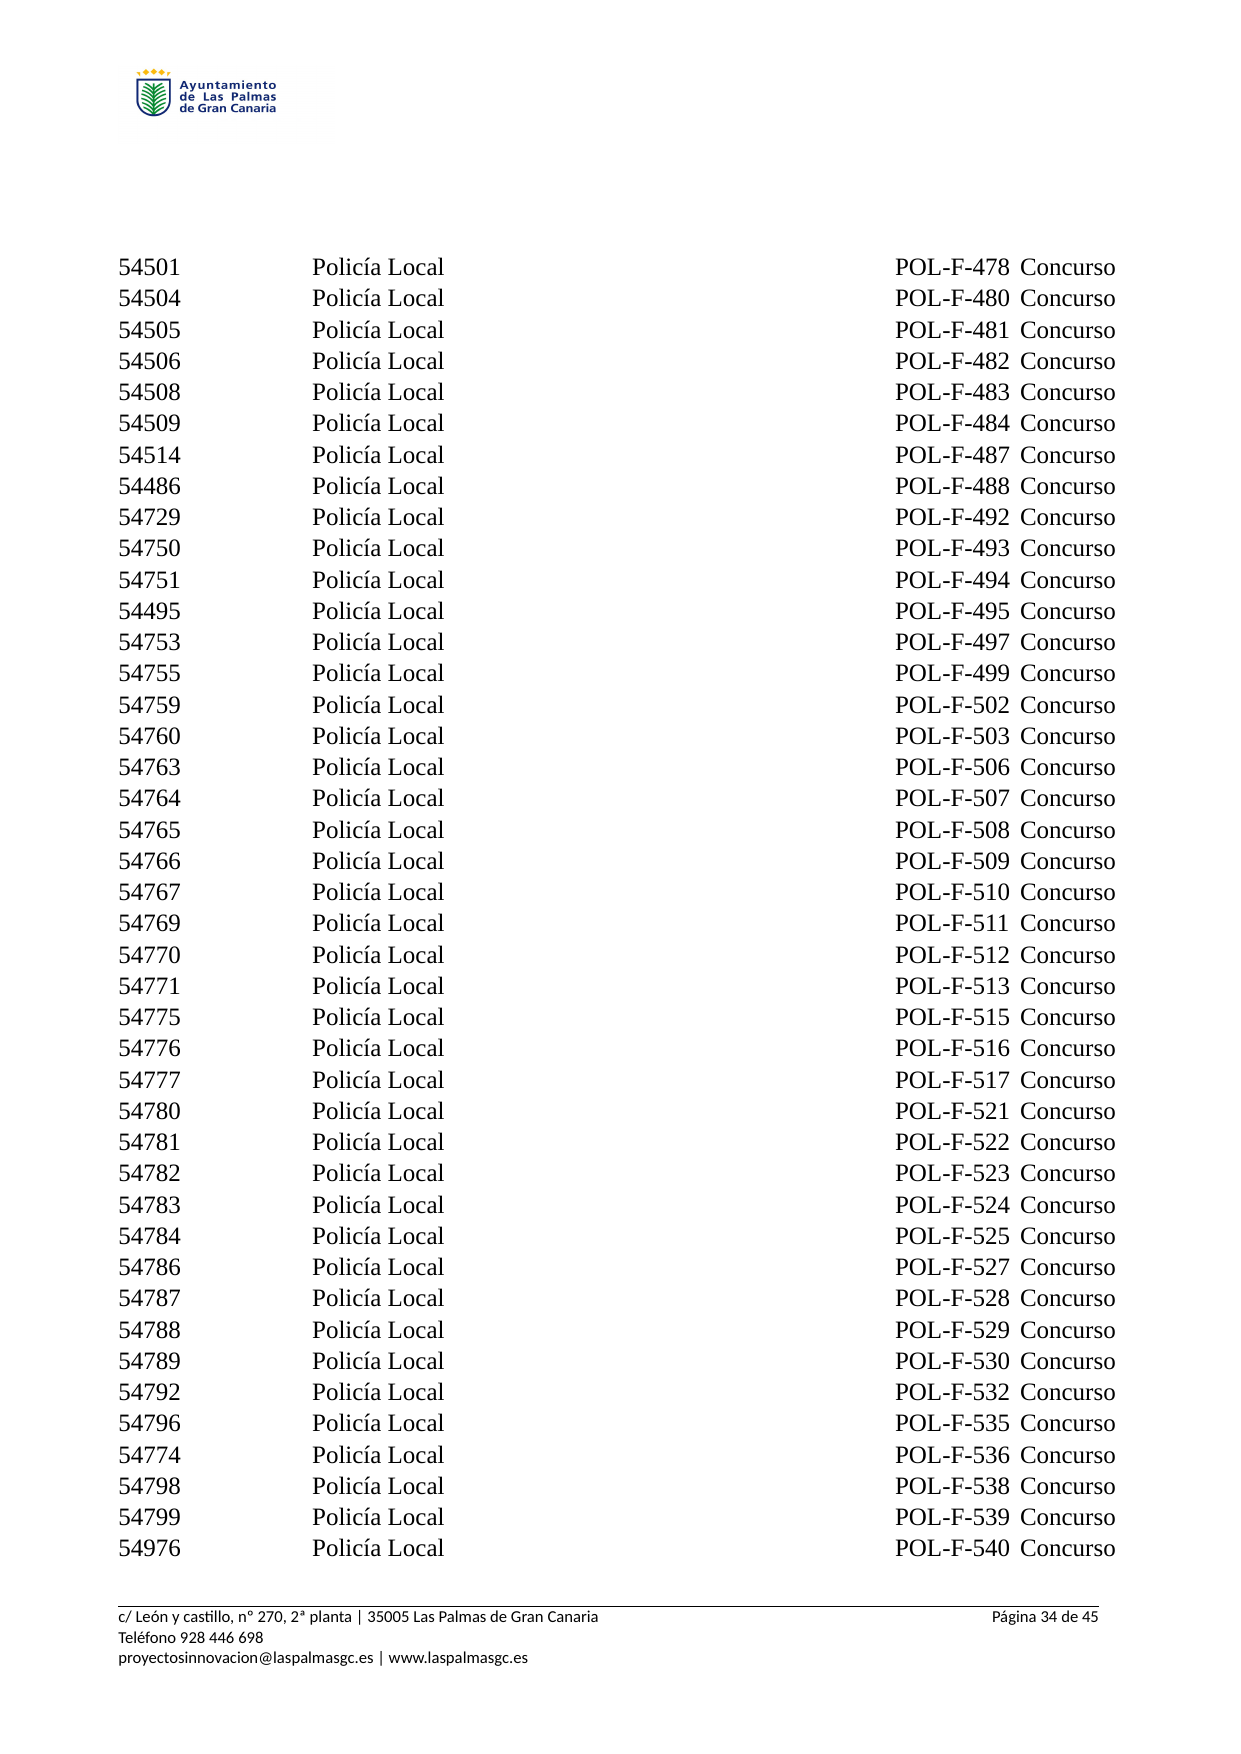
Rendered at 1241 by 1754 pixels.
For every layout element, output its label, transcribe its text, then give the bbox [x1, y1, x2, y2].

table_cell POL-F-480 [895, 282, 1020, 313]
table_cell 54759 [118, 689, 312, 720]
table_cell 54786 [118, 1251, 312, 1282]
table_cell POL-F-497 [895, 626, 1020, 657]
table_cell Policía Local [312, 626, 895, 657]
table_cell Concurso [1020, 782, 1240, 813]
table_cell Policía Local [312, 876, 895, 907]
table_cell 54506 [118, 345, 312, 376]
table_cell POL-F-513 [895, 970, 1020, 1001]
table_cell 54781 [118, 1126, 312, 1157]
table_cell POL-F-493 [895, 532, 1020, 563]
table_cell POL-F-524 [895, 1189, 1020, 1220]
table_cell Policía Local [312, 1501, 895, 1532]
table_cell 54763 [118, 751, 312, 782]
table_cell Concurso [1020, 1032, 1240, 1063]
table_cell Policía Local [312, 1532, 895, 1563]
table_cell Concurso [1020, 314, 1240, 345]
table_cell Policía Local [312, 782, 895, 813]
table_cell Concurso [1020, 1157, 1240, 1188]
table_cell Concurso [1020, 1282, 1240, 1313]
table_cell Policía Local [312, 1095, 895, 1126]
table_cell 54729 [118, 501, 312, 532]
table_cell Policía Local [312, 939, 895, 970]
table_cell POL-F-509 [895, 845, 1020, 876]
table_cell Policía Local [312, 1032, 895, 1063]
table_cell Concurso [1020, 1501, 1240, 1532]
table_cell Policía Local [312, 595, 895, 626]
table_cell POL-F-532 [895, 1376, 1020, 1407]
table_cell Policía Local [312, 720, 895, 751]
table_cell 54764 [118, 782, 312, 813]
table_cell Policía Local [312, 1376, 895, 1407]
table_cell Policía Local [312, 1251, 895, 1282]
table_cell 54775 [118, 1001, 312, 1032]
table_cell Concurso [1020, 1532, 1240, 1563]
table_cell Policía Local [312, 314, 895, 345]
table_cell Policía Local [312, 1407, 895, 1438]
table_cell Policía Local [312, 1282, 895, 1313]
table_cell Policía Local [312, 1470, 895, 1501]
table_cell POL-F-494 [895, 564, 1020, 595]
table_cell 54486 [118, 470, 312, 501]
table_cell Policía Local [312, 1345, 895, 1376]
table_cell 54760 [118, 720, 312, 751]
table_cell POL-F-488 [895, 470, 1020, 501]
table_cell Policía Local [312, 814, 895, 845]
table_cell Policía Local [312, 845, 895, 876]
table_cell Policía Local [312, 1064, 895, 1095]
table_cell POL-F-481 [895, 314, 1020, 345]
table_cell 54770 [118, 939, 312, 970]
table_cell Concurso [1020, 439, 1240, 470]
table_cell Concurso [1020, 1439, 1240, 1470]
table_cell Concurso [1020, 1095, 1240, 1126]
table_cell 54508 [118, 376, 312, 407]
table_cell Concurso [1020, 345, 1240, 376]
table_cell Policía Local [312, 564, 895, 595]
table_cell 54514 [118, 439, 312, 470]
table_cell Policía Local [312, 470, 895, 501]
table_cell Concurso [1020, 251, 1240, 282]
table_cell Policía Local [312, 282, 895, 313]
table_cell POL-F-528 [895, 1282, 1020, 1313]
table_cell POL-F-538 [895, 1470, 1020, 1501]
table_cell Concurso [1020, 626, 1240, 657]
table_cell Policía Local [312, 345, 895, 376]
table_cell POL-F-507 [895, 782, 1020, 813]
table_cell 54509 [118, 407, 312, 438]
table_cell 54495 [118, 595, 312, 626]
table_cell POL-F-529 [895, 1314, 1020, 1345]
table_cell Policía Local [312, 1126, 895, 1157]
table_cell 54784 [118, 1220, 312, 1251]
table_cell POL-F-483 [895, 376, 1020, 407]
table_cell Concurso [1020, 1220, 1240, 1251]
table_cell Policía Local [312, 689, 895, 720]
table_cell Policía Local [312, 907, 895, 938]
table_cell Concurso [1020, 1001, 1240, 1032]
table_cell Concurso [1020, 376, 1240, 407]
table_cell Policía Local [312, 376, 895, 407]
table_cell 54783 [118, 1189, 312, 1220]
table_cell Policía Local [312, 501, 895, 532]
table_cell POL-F-525 [895, 1220, 1020, 1251]
table_cell 54767 [118, 876, 312, 907]
table_cell Policía Local [312, 439, 895, 470]
table_cell Concurso [1020, 1470, 1240, 1501]
table_cell Policía Local [312, 657, 895, 688]
table_cell 54976 [118, 1532, 312, 1563]
table_cell 54782 [118, 1157, 312, 1188]
picture [118, 65, 336, 144]
table_cell 54787 [118, 1282, 312, 1313]
table_cell POL-F-540 [895, 1532, 1020, 1563]
table_cell POL-F-506 [895, 751, 1020, 782]
table_cell 54504 [118, 282, 312, 313]
table_cell POL-F-515 [895, 1001, 1020, 1032]
table_cell Policía Local [312, 751, 895, 782]
table_cell Concurso [1020, 532, 1240, 563]
table_cell Policía Local [312, 251, 895, 282]
table_cell 54774 [118, 1439, 312, 1470]
table_cell POL-F-484 [895, 407, 1020, 438]
table_cell Policía Local [312, 1439, 895, 1470]
table_cell Concurso [1020, 689, 1240, 720]
table_cell Concurso [1020, 907, 1240, 938]
table_cell Concurso [1020, 1126, 1240, 1157]
table_cell POL-F-508 [895, 814, 1020, 845]
table_cell Concurso [1020, 470, 1240, 501]
table_cell POL-F-499 [895, 657, 1020, 688]
table_cell 54753 [118, 626, 312, 657]
table_cell 54780 [118, 1095, 312, 1126]
table_cell 54751 [118, 564, 312, 595]
table_cell POL-F-535 [895, 1407, 1020, 1438]
table_cell Concurso [1020, 1314, 1240, 1345]
table_cell Concurso [1020, 720, 1240, 751]
table_cell Concurso [1020, 1407, 1240, 1438]
table_cell POL-F-527 [895, 1251, 1020, 1282]
table_cell 54799 [118, 1501, 312, 1532]
table_cell Concurso [1020, 282, 1240, 313]
table_cell 54788 [118, 1314, 312, 1345]
table_cell 54766 [118, 845, 312, 876]
table_cell 54777 [118, 1064, 312, 1095]
table_cell Concurso [1020, 657, 1240, 688]
table_cell Policía Local [312, 1189, 895, 1220]
table_cell POL-F-492 [895, 501, 1020, 532]
table_cell POL-F-536 [895, 1439, 1020, 1470]
table_cell Concurso [1020, 1345, 1240, 1376]
table_cell POL-F-517 [895, 1064, 1020, 1095]
table_cell 54755 [118, 657, 312, 688]
table_cell Concurso [1020, 407, 1240, 438]
table_cell POL-F-495 [895, 595, 1020, 626]
table_cell Concurso [1020, 564, 1240, 595]
table_cell 54798 [118, 1470, 312, 1501]
table_cell Policía Local [312, 1157, 895, 1188]
table_cell 54789 [118, 1345, 312, 1376]
table_cell POL-F-521 [895, 1095, 1020, 1126]
table_cell Concurso [1020, 1251, 1240, 1282]
table_cell POL-F-516 [895, 1032, 1020, 1063]
table_cell 54765 [118, 814, 312, 845]
table_cell POL-F-487 [895, 439, 1020, 470]
table_cell Concurso [1020, 1189, 1240, 1220]
table_cell Policía Local [312, 1001, 895, 1032]
table_cell Concurso [1020, 1064, 1240, 1095]
table_cell 54750 [118, 532, 312, 563]
table_cell POL-F-478 [895, 251, 1020, 282]
table_cell 54771 [118, 970, 312, 1001]
table_cell Policía Local [312, 532, 895, 563]
table_cell Concurso [1020, 595, 1240, 626]
table_cell POL-F-511 [895, 907, 1020, 938]
table_cell Concurso [1020, 845, 1240, 876]
table_cell Concurso [1020, 876, 1240, 907]
table_cell POL-F-523 [895, 1157, 1020, 1188]
table_cell POL-F-510 [895, 876, 1020, 907]
table_cell Concurso [1020, 970, 1240, 1001]
table_cell POL-F-482 [895, 345, 1020, 376]
table_cell POL-F-503 [895, 720, 1020, 751]
table_cell 54501 [118, 251, 312, 282]
table_cell Policía Local [312, 970, 895, 1001]
table_cell Policía Local [312, 1314, 895, 1345]
table_cell 54769 [118, 907, 312, 938]
table_cell POL-F-502 [895, 689, 1020, 720]
table_cell Concurso [1020, 939, 1240, 970]
table_cell 54505 [118, 314, 312, 345]
table_cell POL-F-539 [895, 1501, 1020, 1532]
table_cell POL-F-530 [895, 1345, 1020, 1376]
table_cell Policía Local [312, 407, 895, 438]
table_cell 54792 [118, 1376, 312, 1407]
table_cell 54776 [118, 1032, 312, 1063]
table_cell POL-F-512 [895, 939, 1020, 970]
table_cell Policía Local [312, 1220, 895, 1251]
table_cell Concurso [1020, 814, 1240, 845]
table_cell POL-F-522 [895, 1126, 1020, 1157]
table_cell Concurso [1020, 1376, 1240, 1407]
table_cell Concurso [1020, 751, 1240, 782]
table_cell Concurso [1020, 501, 1240, 532]
table_cell 54796 [118, 1407, 312, 1438]
